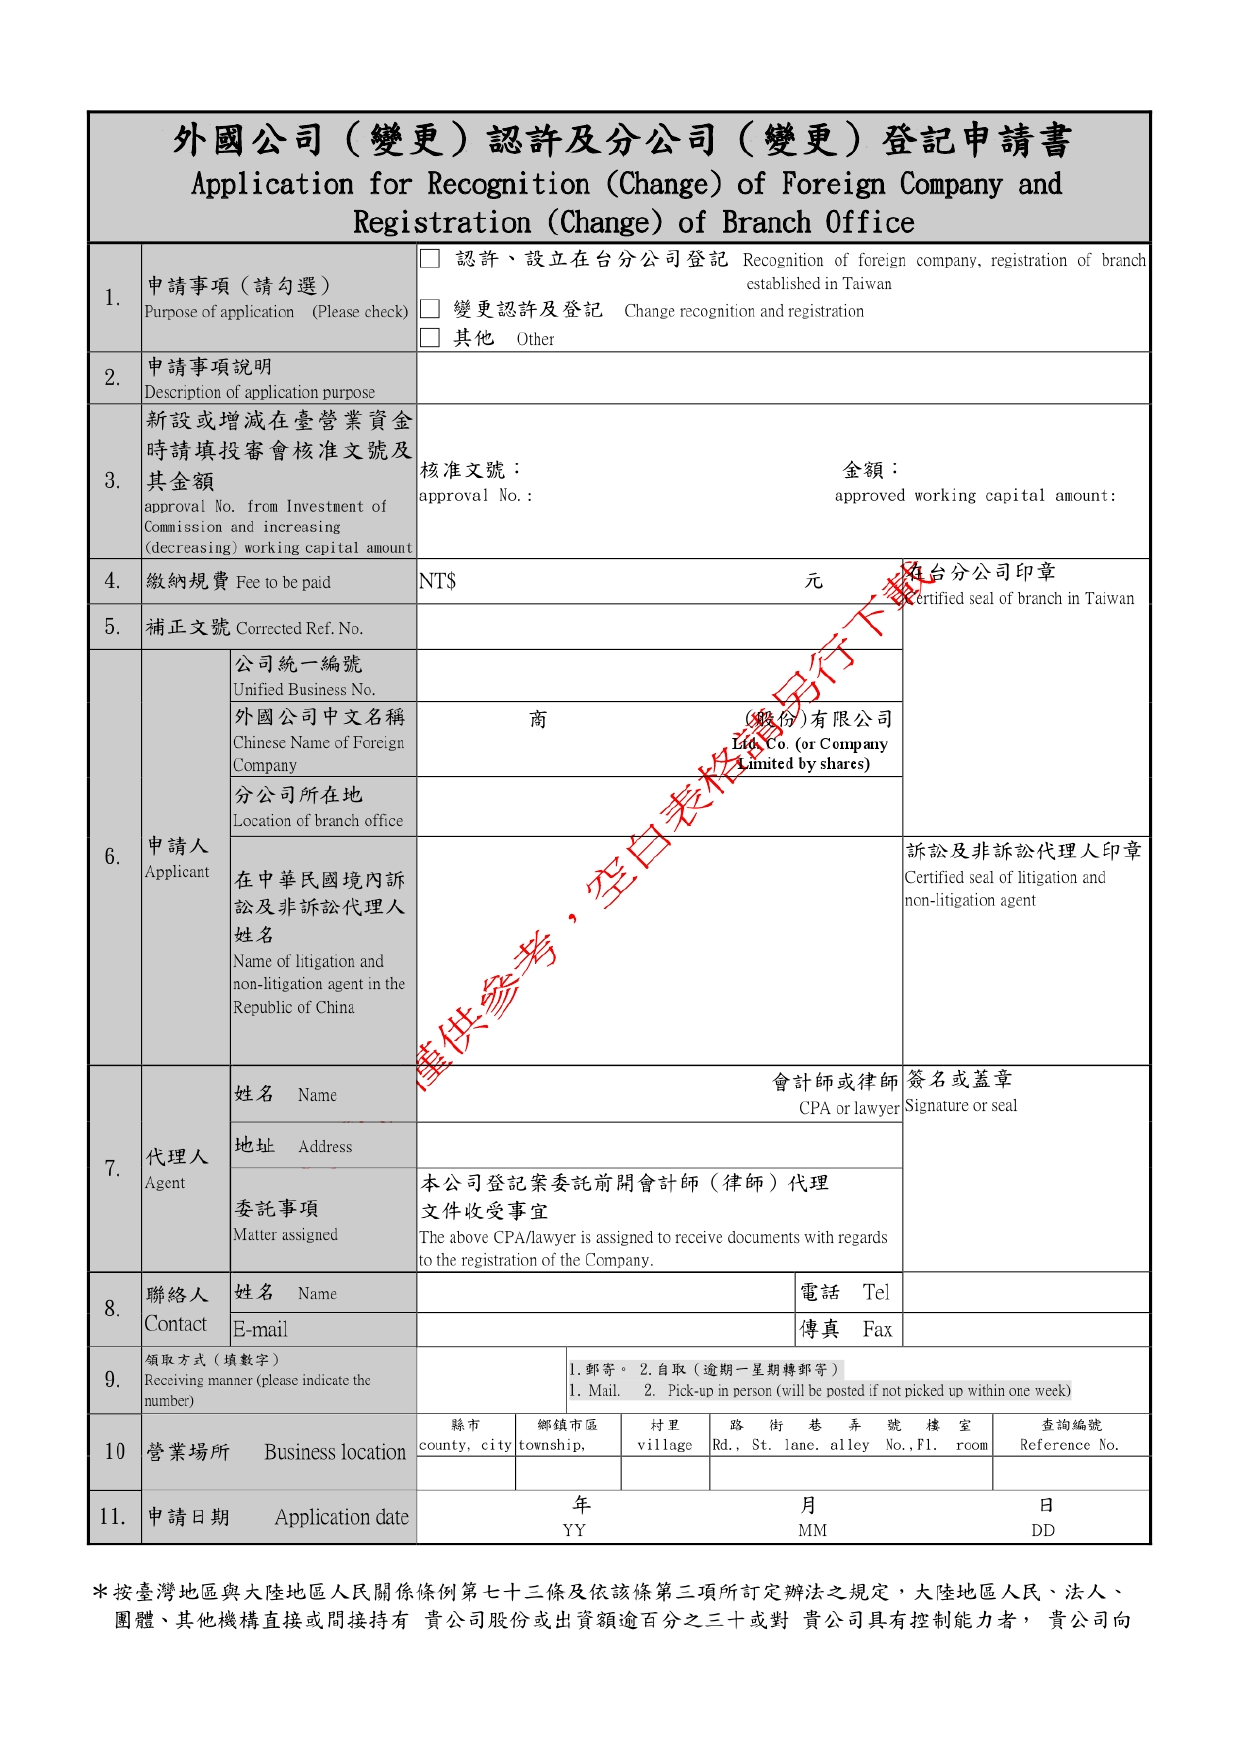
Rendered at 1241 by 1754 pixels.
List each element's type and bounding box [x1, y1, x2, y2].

picture [35, 38, 1205, 1691]
